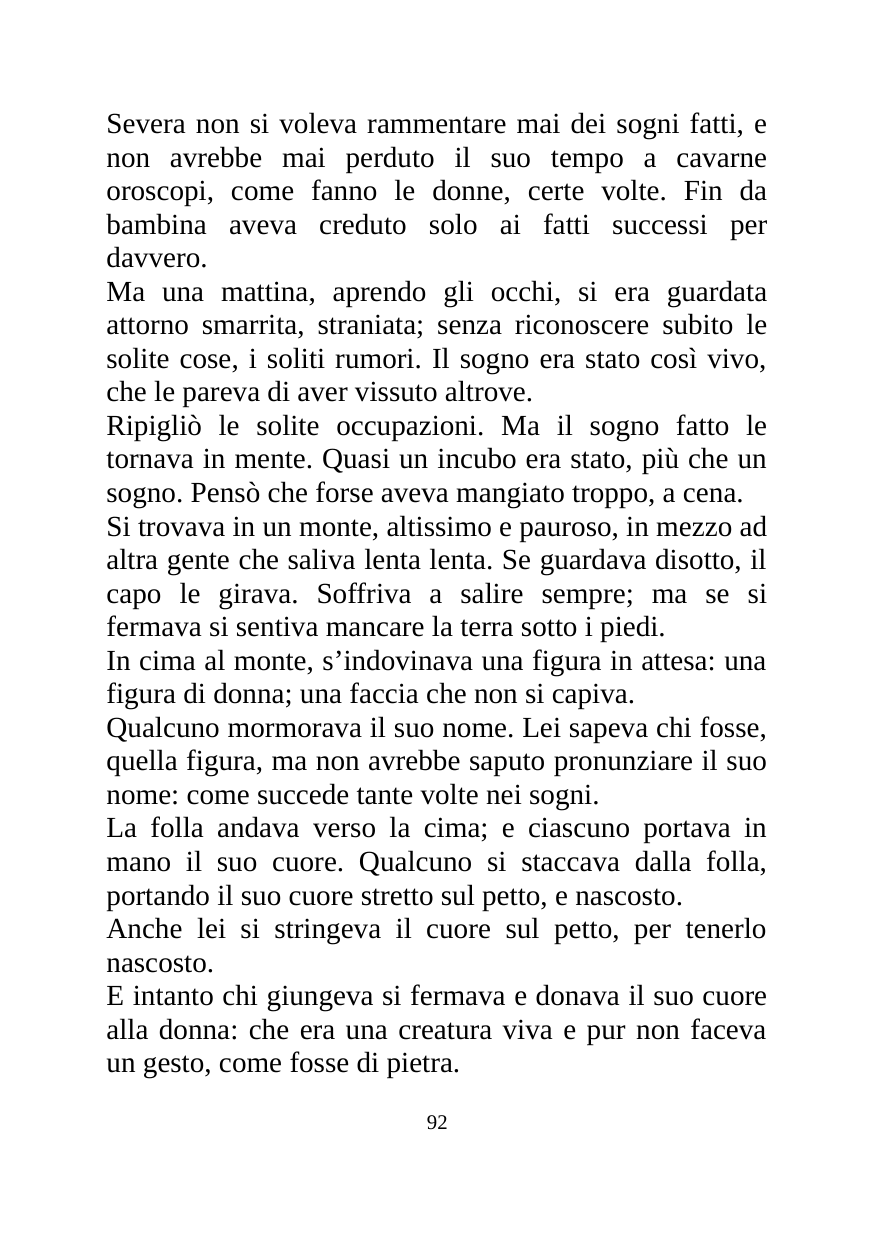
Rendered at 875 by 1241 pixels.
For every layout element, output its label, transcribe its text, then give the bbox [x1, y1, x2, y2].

text Anche lei si stringeva il cuore sul petto, per tenerlo nascosto. [106, 911, 768, 978]
text Qualcuno mormorava il suo nome. Lei sapeva chi fosse, quella figura, ma non avrebbe saputo pronunziare il suo nome: come succede tante volte nei sogni. [106, 710, 768, 811]
text Ma una mattina, aprendo gli occhi, si era guardata attorno smarrita, straniata; senza riconoscere subito le solite cose, i soliti rumori. Il sogno era stato così vivo, che le pareva di aver vissuto altrove. [106, 274, 768, 408]
text Si trovava in un monte, altissimo e pauroso, in mezzo ad altra gente che saliva lenta lenta. Se guardava disotto, il capo le girava. Soffriva a salire sempre; ma se si fermava si sentiva mancare la terra sotto i piedi. [106, 509, 768, 643]
text La folla andava verso la cima; e ciascuno portava in mano il suo cuore. Qualcuno si staccava dalla folla, portando il suo cuore stretto sul petto, e nascosto. [106, 811, 768, 911]
text In cima al monte, s’indovinava una figura in attesa: una figura di donna; una faccia che non si capiva. [106, 643, 768, 710]
text Severa non si voleva rammentare mai dei sogni fatti, e non avrebbe mai perduto il suo tempo a cavarne oroscopi, come fanno le donne, certe volte. Fin da bambina aveva creduto solo ai fatti successi per davvero. [106, 106, 768, 274]
text Ripigliò le solite occupazioni. Ma il sogno fatto le tornava in mente. Quasi un incubo era stato, più che un sogno. Pensò che forse aveva mangiato troppo, a cena. [106, 408, 768, 509]
text E intanto chi giungeva si fermava e donava il suo cuore alla donna: che era una creatura viva e pur non faceva un gesto, come fosse di pietra. [106, 978, 768, 1079]
